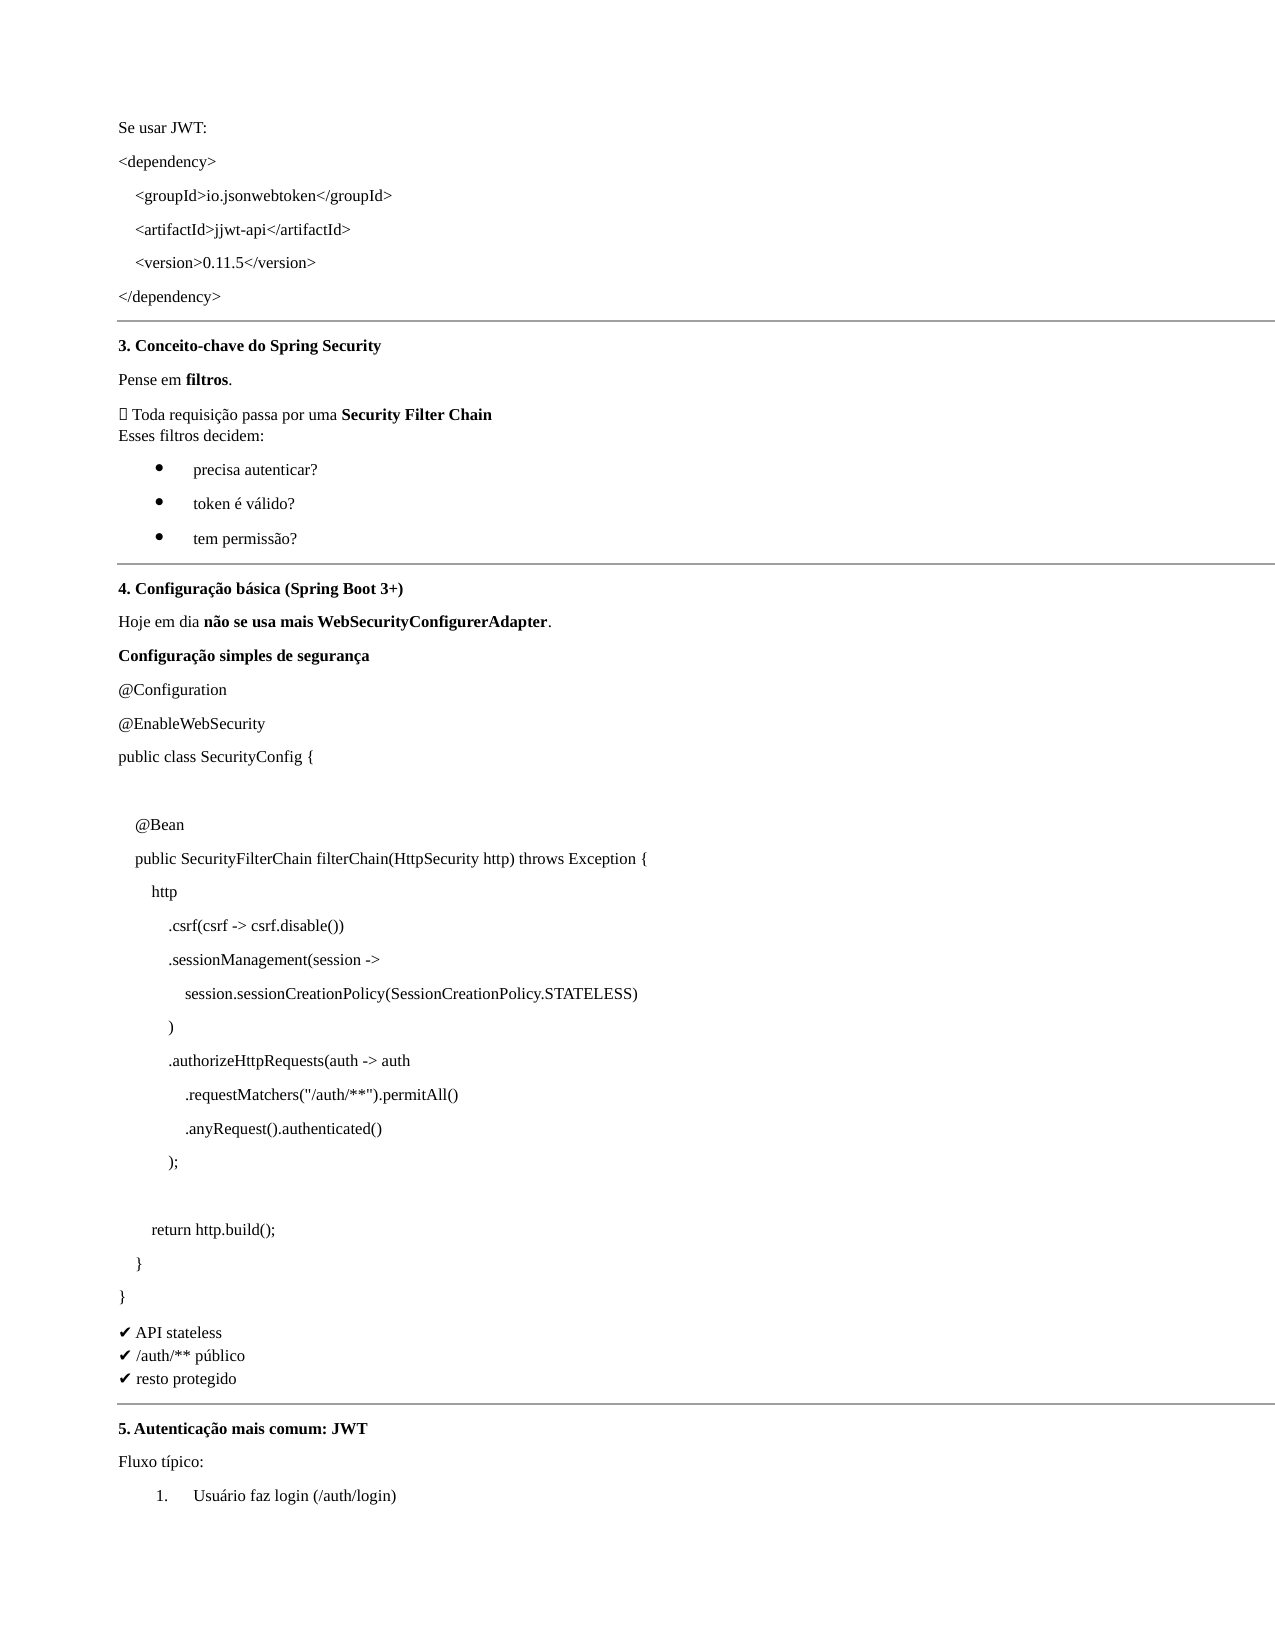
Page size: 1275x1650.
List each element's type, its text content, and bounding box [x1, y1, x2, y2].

text .requestMatchers("/auth/**").permitAll() [118, 1085, 1157, 1104]
text 5. Autenticação mais comum: JWT [118, 1418, 1157, 1438]
text public class SecurityConfig { [118, 747, 1157, 766]
text <version>0.11.5</version> [118, 253, 1157, 272]
text public SecurityFilterChain filterChain(HttpSecurity http) throws Exception { [118, 848, 1157, 868]
text } [118, 1253, 1157, 1273]
text 4. Configuração básica (Spring Boot 3+) [118, 578, 1157, 598]
text http [118, 882, 1157, 901]
text } [118, 1287, 1157, 1306]
text Configuração simples de segurança [118, 646, 1157, 665]
text .authorizeHttpRequests(auth -> auth [118, 1051, 1157, 1070]
text 3. Conceito-chave do Spring Security [118, 336, 1157, 355]
text Hoje em dia não se usa mais WebSecurityConfigurerAdapter. [118, 612, 1157, 631]
text @Configuration [118, 680, 1157, 699]
text <groupId>io.jsonwebtoken</groupId> [118, 186, 1157, 205]
text ) [118, 1017, 1157, 1036]
text ); [118, 1152, 1157, 1171]
text Se usar JWT: [118, 118, 1157, 137]
list tem permissão? [156, 529, 1157, 549]
list token é válido? [156, 494, 1157, 514]
text <artifactId>jjwt-api</artifactId> [118, 219, 1157, 238]
text @Bean [118, 815, 1157, 834]
text .csrf(csrf -> csrf.disable()) [118, 916, 1157, 935]
text </dependency> [118, 287, 1157, 306]
text return http.build(); [118, 1220, 1157, 1239]
text .anyRequest().authenticated() [118, 1118, 1157, 1138]
list Usuário faz login (/auth/login) [156, 1486, 1157, 1505]
text ✔️ API stateless ✔️ /auth/** público ✔️ resto protegido [118, 1321, 1157, 1389]
text session.sessionCreationPolicy(SessionCreationPolicy.STATELESS) [118, 983, 1157, 1003]
text .sessionManagement(session -> [118, 950, 1157, 969]
text Fluxo típico: [118, 1452, 1157, 1471]
list precisa autenticar? [156, 459, 1157, 479]
text Pense em filtros. [118, 369, 1157, 388]
text 📌 Toda requisição passa por uma Security Filter Chain Esses filtros decidem: [118, 403, 1157, 445]
text @EnableWebSecurity [118, 713, 1157, 733]
text <dependency> [118, 152, 1157, 171]
